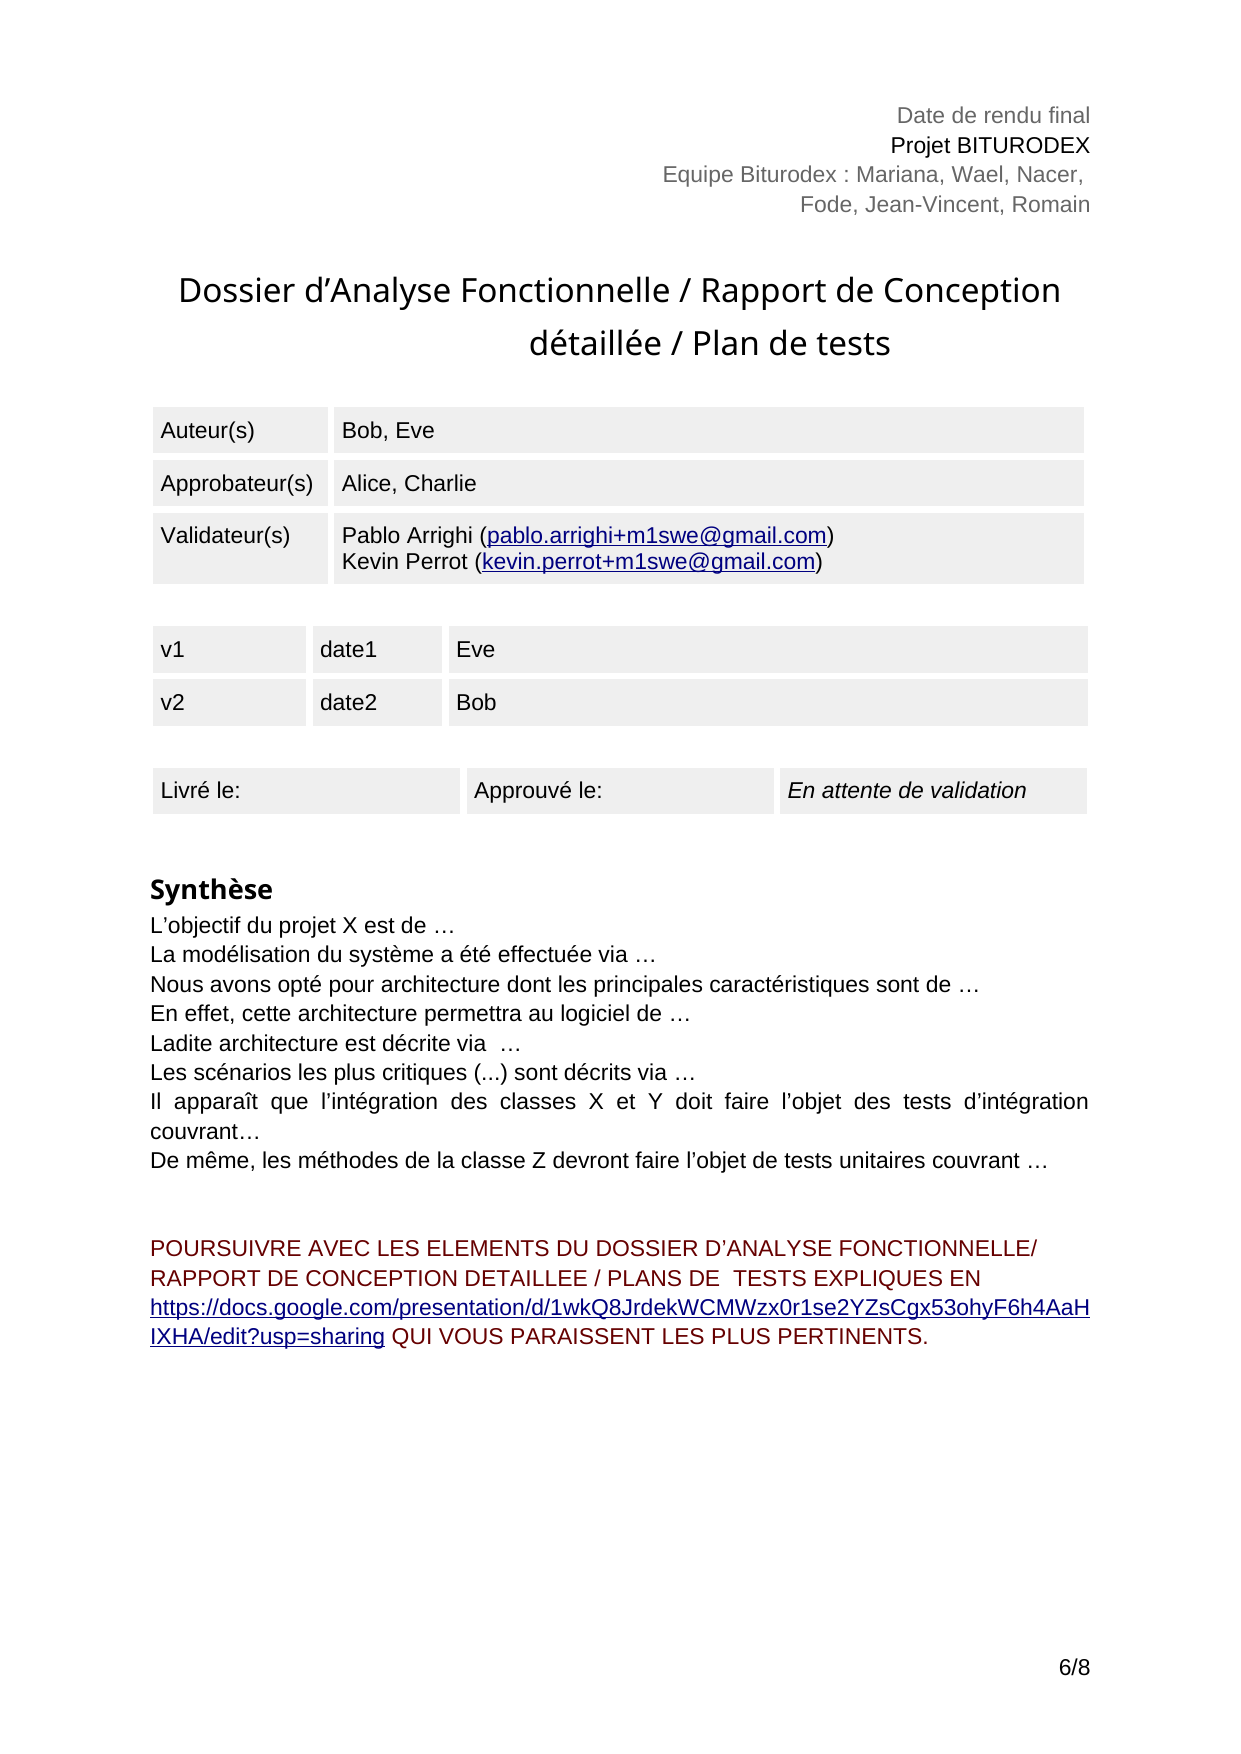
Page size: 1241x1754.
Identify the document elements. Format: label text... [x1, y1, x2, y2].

table_header Livré le: [153, 768, 460, 814]
table_cell Bob [449, 679, 1088, 726]
text IXHA/edit?usp=sharing QUI VOUS PARAISSENT LES PLUS PERTINENTS. [150, 1318, 1090, 1350]
table_cell v2 [153, 679, 306, 726]
table_cell date2 [313, 679, 442, 726]
table_cell Alice, Charlie [334, 460, 1084, 506]
text En effet, cette architecture permettra au logiciel de … [150, 1001, 1090, 1027]
table_header Approuvé le: [467, 768, 774, 814]
table_header v1 [153, 626, 306, 673]
text Nous avons opté pour architecture dont les principales caractéristiques sont de … [150, 972, 1090, 997]
table_header Bob, Eve [334, 407, 1084, 453]
table_cell Approbateur(s) [153, 460, 328, 506]
text Les scénarios les plus critiques (...) sont décrits via … [150, 1060, 1090, 1085]
subtitle Dossier d’Analyse Fonctionnelle / Rapport de Conception détaillée / Plan de tests [150, 267, 1090, 365]
table_cell Validateur(s) [153, 513, 328, 584]
text Ladite architecture est décrite via … [150, 1030, 1090, 1056]
subtitle Synthèse [150, 870, 1090, 907]
text Il apparaît que l’intégration des classes X et Y doit faire l’objet des tests d’intégration couvrant… [150, 1089, 1090, 1144]
text POURSUIVRE AVEC LES ELEMENTS DU DOSSIER D’ANALYSE FONCTIONNELLE/ RAPPORT DE CONCEPTION DETAILLEE / PLANS DE TESTS EXPLIQUES EN https://docs.google.com/presentation/d/1wkQ8JrdekWCMWzx0r1se2YZsCgx53ohyF6h4AaH [150, 1236, 1090, 1317]
text La modélisation du système a été effectuée via … [150, 942, 1090, 968]
text De même, les méthodes de la classe Z devront faire l’objet de tests unitaires couvrant … [150, 1148, 1090, 1173]
table_header date1 [313, 626, 442, 673]
table_header Eve [449, 626, 1088, 673]
table_header Auteur(s) [153, 407, 328, 453]
text L’objectif du projet X est de … [150, 913, 1090, 938]
table_cell Pablo Arrighi (pablo.arrighi+m1swe@gmail.com) Kevin Perrot (kevin.perrot+m1swe@gmail.com) [334, 513, 1084, 584]
table_header En attente de validation [780, 768, 1087, 814]
